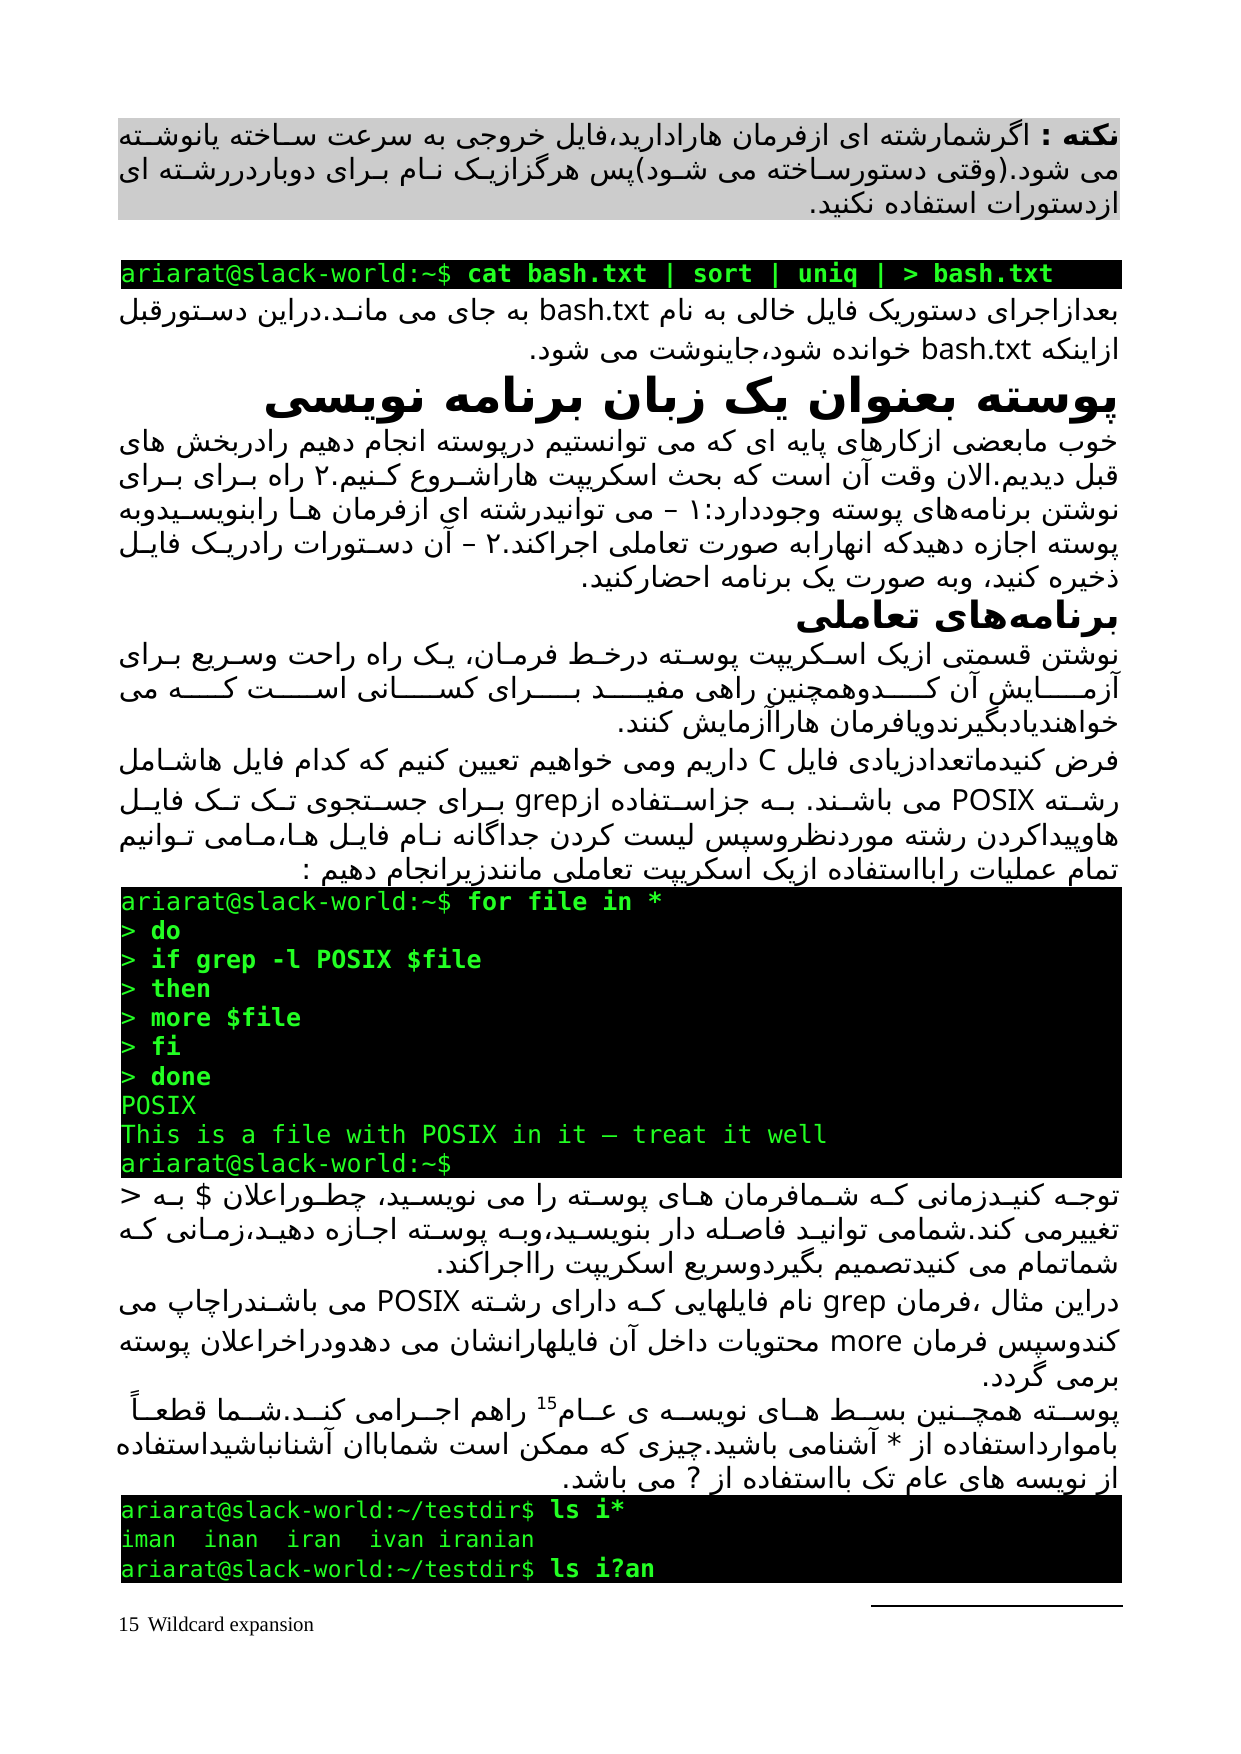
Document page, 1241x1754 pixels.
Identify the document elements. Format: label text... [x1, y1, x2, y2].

text بعدازاجرای دستوریک فایل خالی به نام bash.txt به جای می ماند.دراین دستورقبل ازاینکه bash.txt خوانده شود،جاینوشت می شود. [118, 289, 1120, 368]
text > do [121, 916, 1122, 945]
text توجه کنیدزمانی که شمافرمان های پوسته را می نویسید، چطوراعلان $ به < تغییرمی کند.شمامی توانید فاصله دار بنویسید،وبه پوسته اجازه دهید،زمانی که شماتمام می کنیدتصمیم بگیردوسریع اسکریپت رااجراکند. [118, 1178, 1120, 1280]
text POSIX [121, 1091, 1122, 1120]
text This is a file with POSIX in it – treat it well [121, 1120, 1122, 1149]
text نکته : اگرشمارشته ای ازفرمان هارادارید،فایل خروجی به سرعت ساخته یانوشته می شود.(وقتی دستورساخته می شود)پس هرگزازیک نام برای دوباردررشته ای ازدستورات استفاده نکنید. [118, 118, 1120, 220]
text ariarat@slack-world:~$ cat bash.txt | sort | uniq | > bash.txt [121, 260, 1122, 289]
text ariarat@slack-world:~/testdir$ ls i?an [121, 1554, 1122, 1583]
text ariarat@slack-world:~/testdir$ ls i* [121, 1495, 1122, 1524]
text خوب مابعضی ازکارهای پایه ای که می توانستیم درپوسته انجام دهیم رادربخش های قبل دیدیم.الان وقت آن است که بحث اسکریپت هاراشروع کنیم.۲ راه برای برای نوشتن برنامه‌های پوسته وجوددارد:۱ – می توانیدرشته ای ازفرمان ها رابنویسیدوبه پوسته اجازه دهیدکه انهارابه صورت تعاملی اجراکند.۲ – آن دستورات رادریک فایل ذخیره کنید، وبه صورت یک برنامه احضارکنید. [118, 424, 1120, 594]
text برنامه‌های تعاملی [118, 594, 1120, 637]
text > if grep -l POSIX $file [121, 945, 1122, 974]
text دراین مثال ،فرمان grep نام فایلهایی که دارای رشته POSIX می باشندراچاپ می کندوسپس فرمان more محتویات داخل آن فایلهارانشان می دهدودراخراعلان پوسته برمی گردد. [118, 1280, 1120, 1393]
text نوشتن قسمتی ازیک اسکریپت پوسته درخط فرمان، یک راه راحت وسریع برای آزمایش آن کدوهمچنین راهی مفید برای کسانی است که می خواهندیادبگیرندویافرمان هاراآزمایش کنند. [118, 637, 1120, 739]
text > fi [121, 1032, 1122, 1062]
text > then [121, 974, 1122, 1003]
text > more $file [121, 1003, 1122, 1032]
text فرض کنیدماتعدادزیادی فایل C داریم ومی خواهیم تعیین کنیم که کدام فایل هاشامل رشته POSIX می باشند. به جزاستفاده ازgrep برای جستجوی تک تک فایل هاوپیداکردن رشته موردنظروسپس لیست کردن جداگانه نام فایل ها،مامی توانیم تمام عملیات رابااستفاده ازیک اسکریپت تعاملی مانندزیرانجام دهیم : [118, 739, 1120, 887]
text > done [121, 1062, 1122, 1091]
text iman inan iran ivan iranian [121, 1524, 1122, 1554]
text ariarat@slack-world:~$ for file in * [121, 887, 1122, 916]
text پوسته همچنین بسط های نویسه ی عام راهم اجرامی کند.شما قطعاً باموارداستفاده از * آشنامی باشید.چیزی که ممکن است شماباان آشنانباشیداستفاده از نویسه های عام تک بااستفاده از ? می باشد. [118, 1393, 1120, 1495]
text ariarat@slack-world:~$ [121, 1149, 1122, 1178]
text پوسته بعنوان یک زبان برنامه نویسی [118, 368, 1120, 424]
text Wildcard expansion [118, 1612, 1122, 1636]
